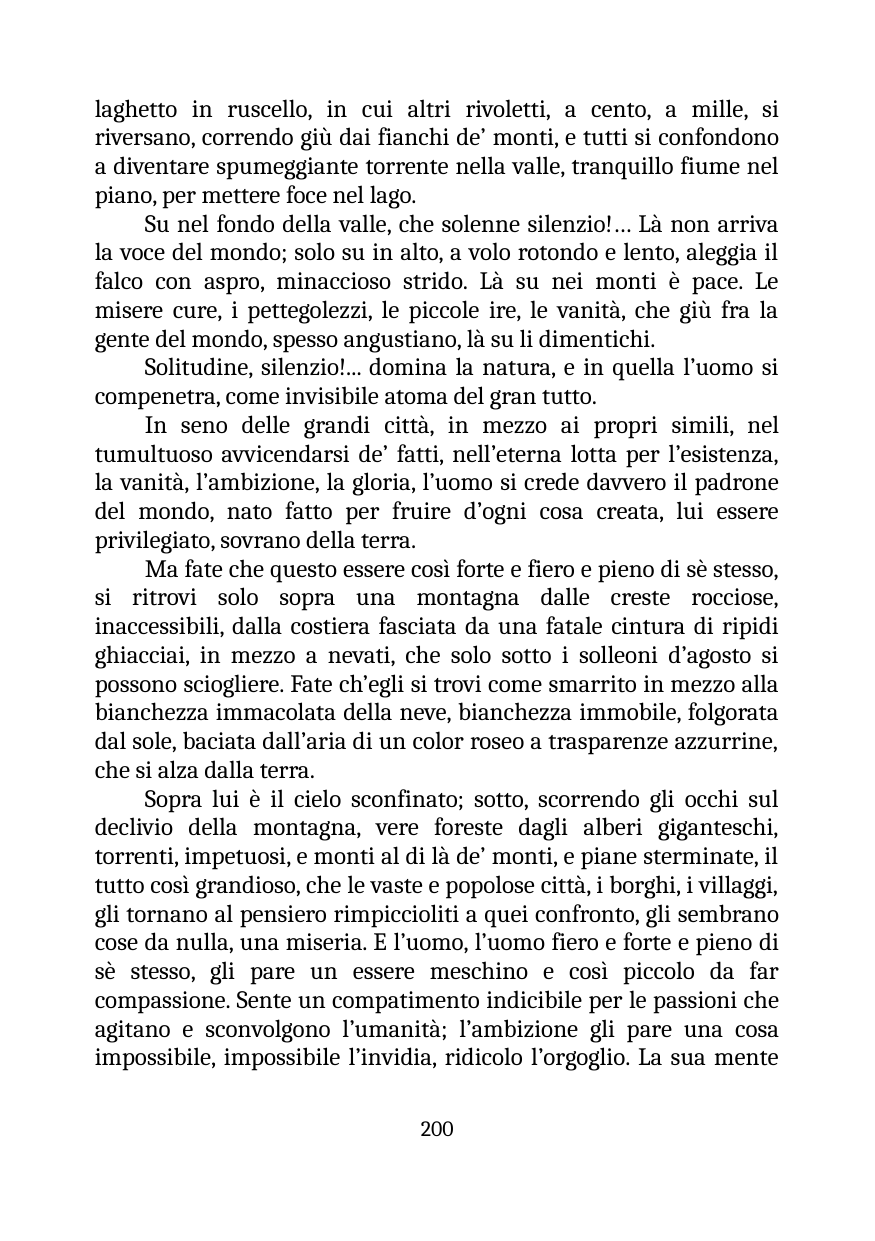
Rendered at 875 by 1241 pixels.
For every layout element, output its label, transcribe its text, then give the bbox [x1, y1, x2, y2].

text Sopra lui è il cielo sconfinato; sotto, scorrendo gli occhi sul declivio della montagna, vere foreste dagli alberi giganteschi, torrenti, impetuosi, e monti al di là de’ monti, e piane sterminate, il tutto così grandioso, che le vaste e popolose città, i borghi, i villaggi, gli tornano al pensiero rimpiccioliti a quei confronto, gli sembrano cose da nulla, una miseria. E l’uomo, l’uomo fiero e forte e pieno di sè stesso, gli pare un essere meschino e così piccolo da far compassione. Sente un compatimento indicibile per le passioni che agitano e sconvolgono l’umanità; l’ambizione gli pare una cosa impossibile, impossibile l’invidia, ridicolo l’orgoglio. La sua mente [94, 784, 779, 1072]
text Ma fate che questo essere così forte e fiero e pieno di sè stesso, si ritrovi solo sopra una montagna dalle creste rocciose, inaccessibili, dalla costiera fasciata da una fatale cintura di ripidi ghiacciai, in mezzo a nevati, che solo sotto i solleoni d’agosto si possono sciogliere. Fate ch’egli si trovi come smarrito in mezzo alla bianchezza immacolata della neve, bianchezza immobile, folgorata dal sole, baciata dall’aria di un color roseo a trasparenze azzurrine, che si alza dalla terra. [94, 554, 779, 784]
text Solitudine, silenzio!... domina la natura, e in quella l’uomo si compenetra, come invisibile atoma del gran tutto. [94, 353, 779, 411]
text In seno delle grandi città, in mezzo ai propri simili, nel tumultuoso avvicendarsi de’ fatti, nell’eterna lotta per l’esistenza, la vanità, l’ambizione, la gloria, l’uomo si crede davvero il padrone del mondo, nato fatto per fruire d’ogni cosa creata, lui essere privilegiato, sovrano della terra. [94, 411, 779, 554]
text laghetto in ruscello, in cui altri rivoletti, a cento, a mille, si riversano, correndo giù dai fianchi de’ monti, e tutti si confondono a diventare spumeggiante torrente nella valle, tranquillo fiume nel piano, per mettere foce nel lago. [94, 94, 779, 209]
text Su nel fondo della valle, che solenne silenzio!… Là non arriva la voce del mondo; solo su in alto, a volo rotondo e lento, aleggia il falco con aspro, minaccioso strido. Là su nei monti è pace. Le misere cure, i pettegolezzi, le piccole ire, le vanità, che giù fra la gente del mondo, spesso angustiano, là su li dimentichi. [94, 209, 779, 353]
